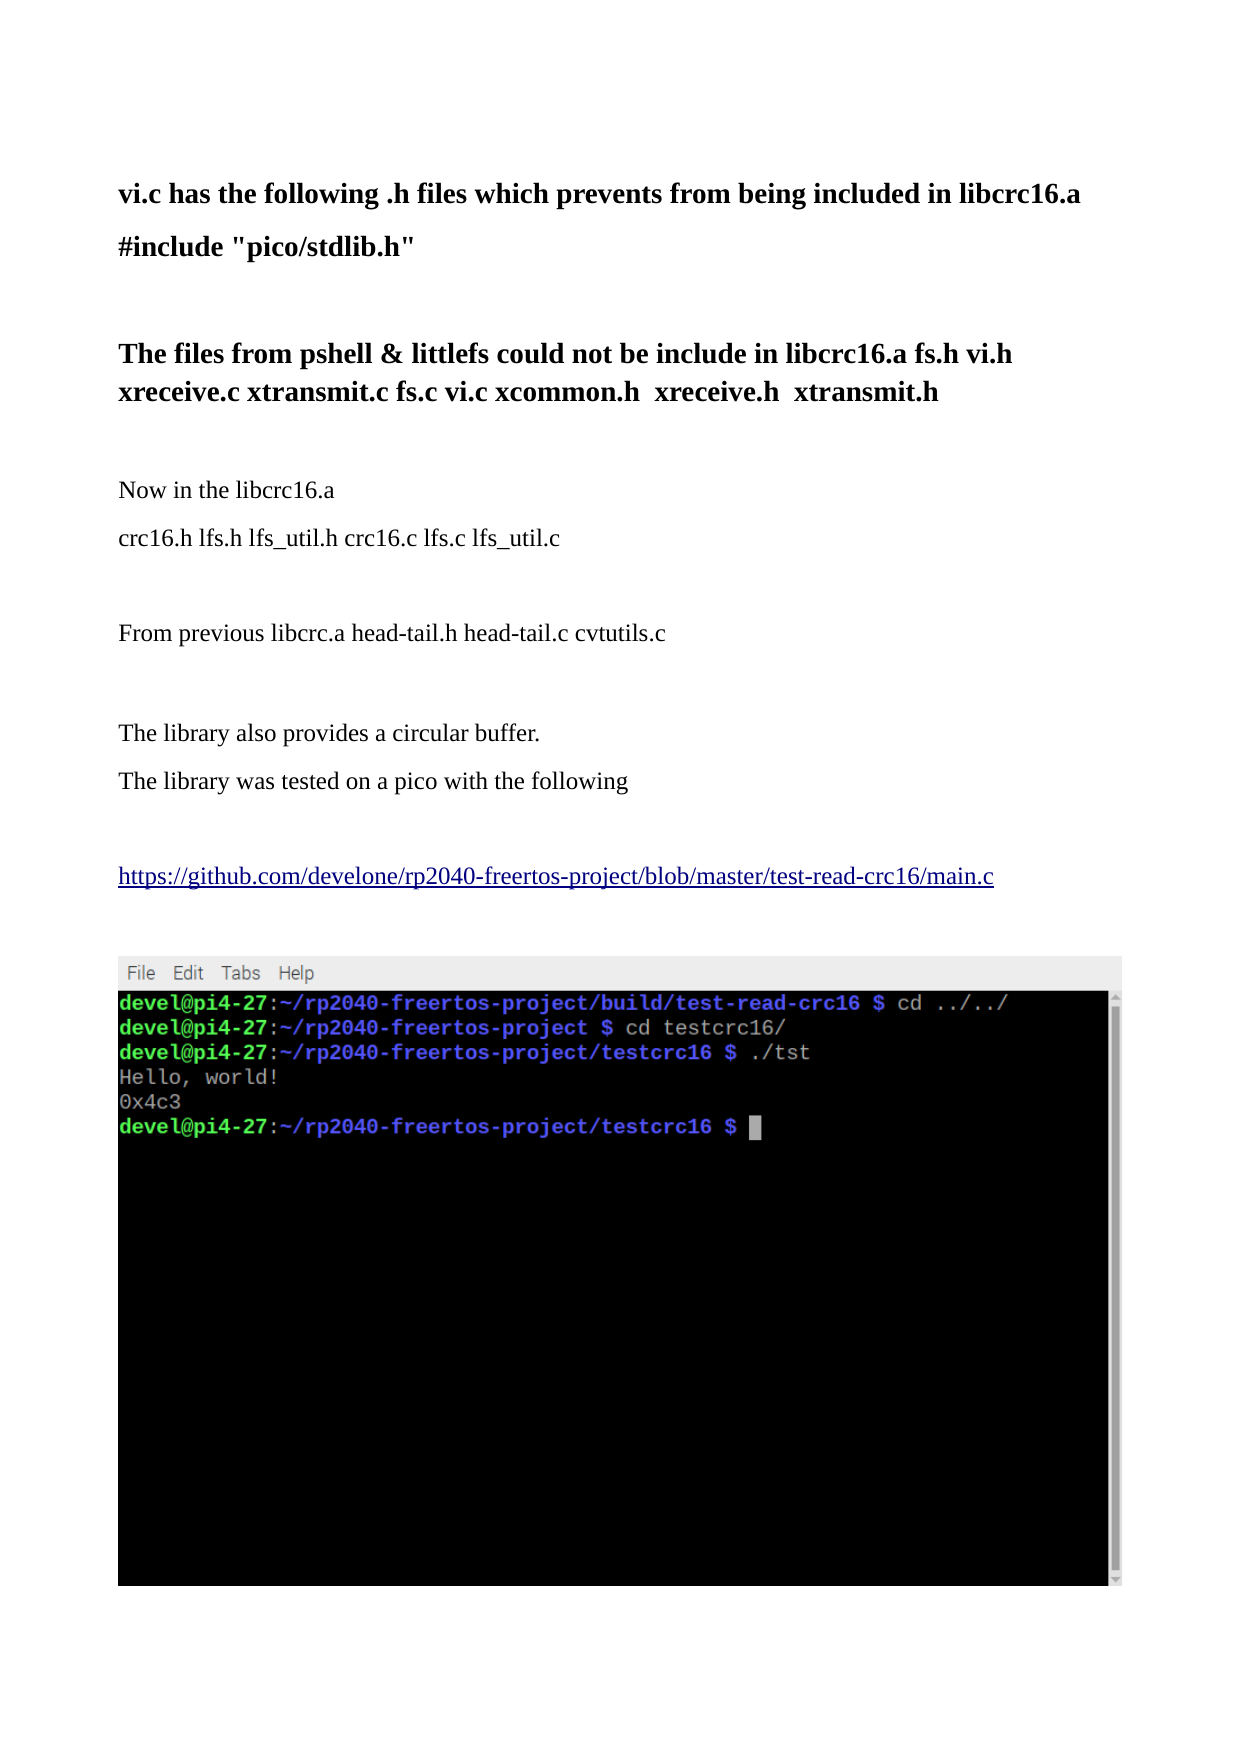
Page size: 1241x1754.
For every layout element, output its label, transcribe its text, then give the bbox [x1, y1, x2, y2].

text The library was tested on a pico with the following [118, 766, 1122, 795]
text vi.c has the following .h files which prevents from being included in libcrc16.a [118, 176, 1122, 210]
text #include "pico/stdlib.h" [118, 229, 1122, 263]
text From previous libcrc.a head-tail.h head-tail.c cvtutils.c [118, 618, 1122, 647]
text The library also provides a circular buffer. [118, 718, 1122, 747]
text The files from pshell & littlefs could not be include in libcrc16.a fs.h vi.h xreceive.c xtransmit.c fs.c vi.c xcommon.h xreceive.h xtransmit.h [118, 336, 1122, 408]
picture [118, 956, 1123, 1586]
text crc16.h lfs.h lfs_util.h crc16.c lfs.c lfs_util.c [118, 523, 1122, 551]
text Now in the libcrc16.a [118, 475, 1122, 504]
text https://github.com/develone/rp2040-freertos-project/blob/master/test-read-crc16/main.c [118, 861, 1122, 890]
